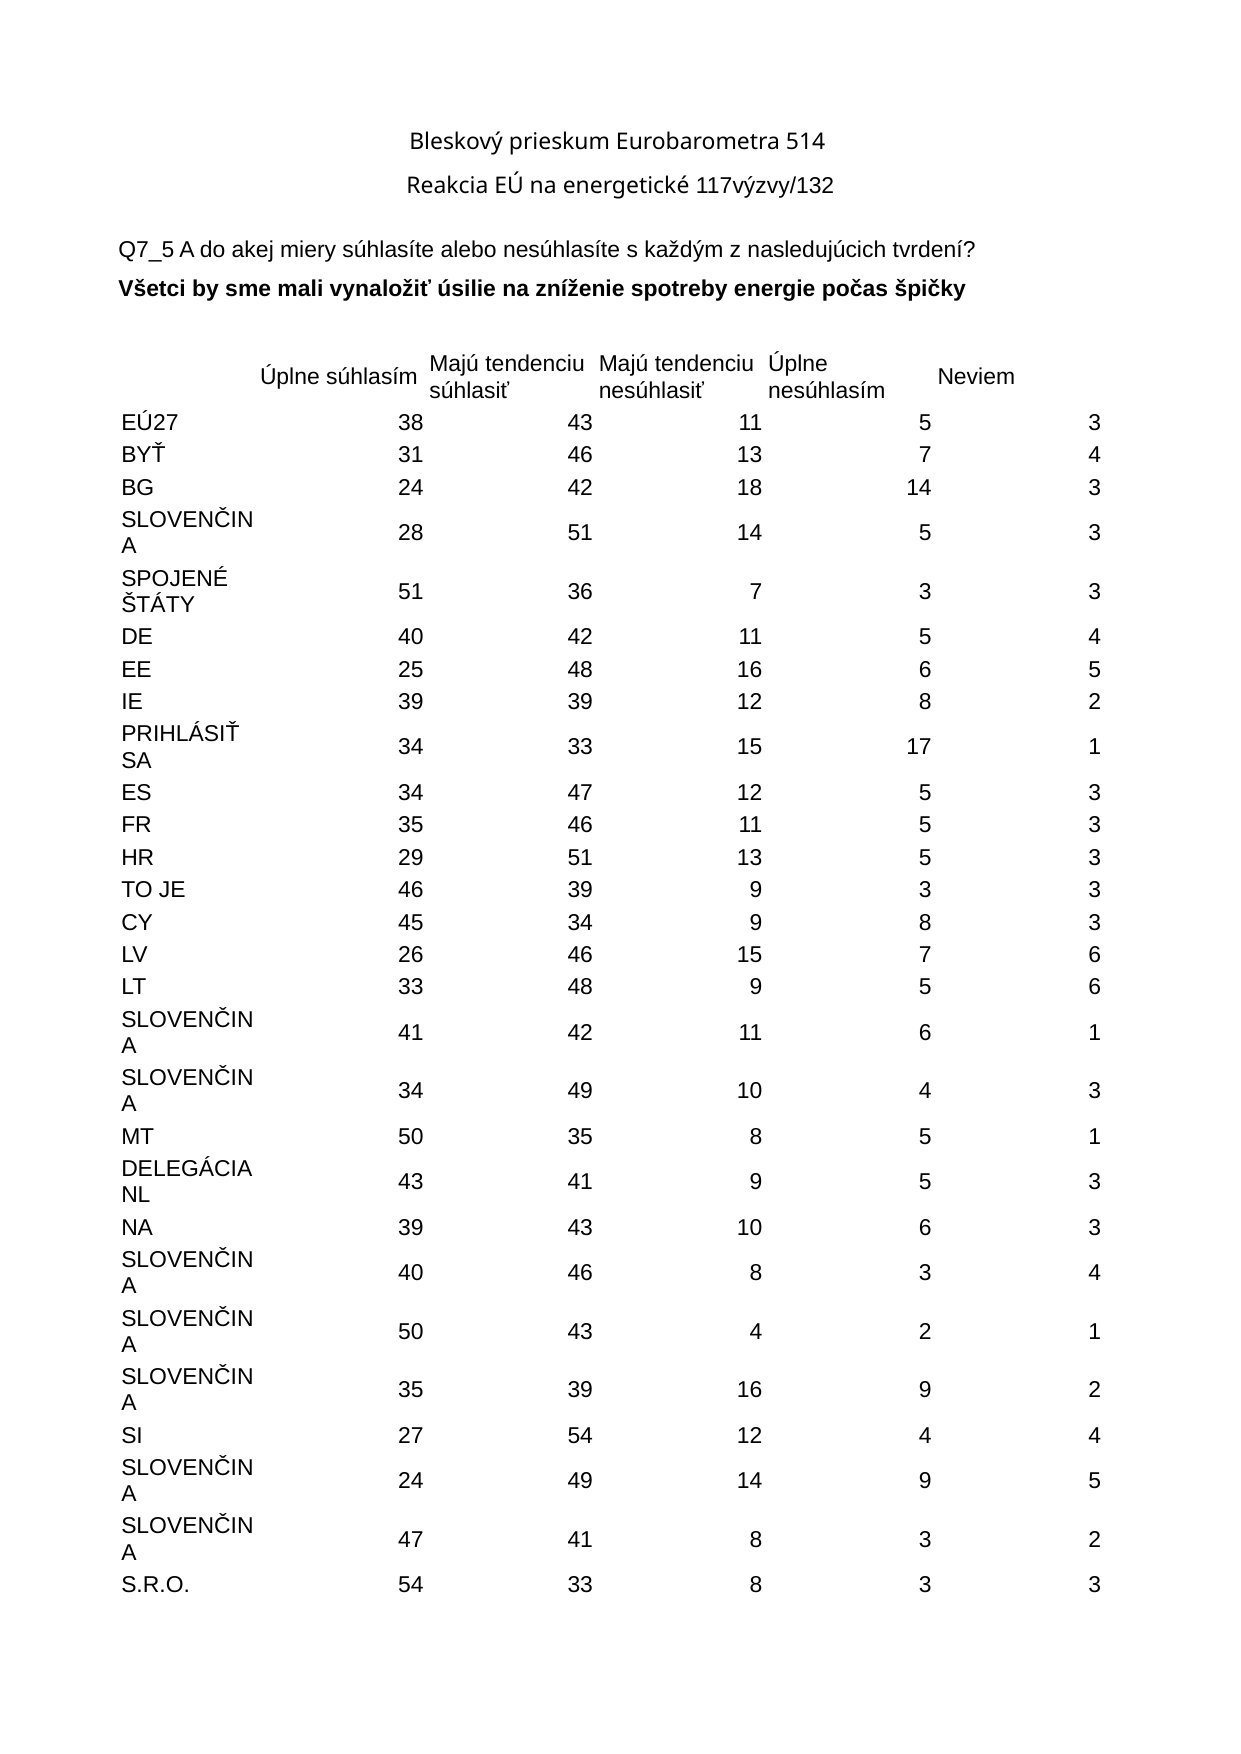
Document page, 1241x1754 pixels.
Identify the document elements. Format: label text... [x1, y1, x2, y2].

table_cell 46 [426, 438, 596, 471]
table_header Majú tendenciu nesúhlasiť [596, 347, 765, 406]
table_cell S.R.O. [118, 1568, 257, 1601]
table_cell 27 [257, 1419, 426, 1451]
table_cell 35 [257, 1360, 426, 1419]
table_cell 5 [765, 406, 934, 438]
table_cell SLOVENČINA [118, 1003, 257, 1061]
table_cell 3 [934, 841, 1104, 873]
table_cell 5 [765, 841, 934, 873]
table_cell 16 [596, 653, 765, 685]
table_cell FR [118, 808, 257, 841]
table_cell 8 [596, 1568, 765, 1601]
table_cell 8 [596, 1120, 765, 1152]
table_cell 8 [596, 1510, 765, 1568]
table_cell 5 [765, 620, 934, 652]
table_cell 4 [596, 1302, 765, 1360]
table_cell [426, 1601, 596, 1633]
table_cell 9 [765, 1451, 934, 1509]
table_cell 12 [596, 1419, 765, 1451]
table_cell 3 [934, 776, 1104, 808]
table_header Úplne nesúhlasím [765, 347, 934, 406]
table_cell 11 [596, 406, 765, 438]
table_cell 34 [426, 905, 596, 938]
table_cell 2 [934, 685, 1104, 717]
table_cell 4 [934, 1419, 1104, 1451]
table_cell SLOVENČINA [118, 503, 257, 562]
table_cell BG [118, 471, 257, 503]
table_cell 6 [765, 1003, 934, 1061]
table_cell 51 [257, 562, 426, 620]
table_cell 6 [765, 653, 934, 685]
table_cell 3 [765, 873, 934, 905]
table_cell 34 [257, 1061, 426, 1120]
table_cell 46 [426, 808, 596, 841]
table_cell 43 [426, 1211, 596, 1243]
table_cell 39 [426, 873, 596, 905]
table_cell 3 [765, 1510, 934, 1568]
table_cell 41 [257, 1003, 426, 1061]
table_cell SLOVENČINA [118, 1360, 257, 1419]
table_cell 29 [257, 841, 426, 873]
table_cell BYŤ [118, 438, 257, 471]
table_cell LT [118, 970, 257, 1003]
table_cell 11 [596, 808, 765, 841]
table_cell 10 [596, 1211, 765, 1243]
table_cell 46 [426, 938, 596, 970]
table_cell 2 [934, 1360, 1104, 1419]
table_cell 9 [596, 970, 765, 1003]
table_cell 3 [934, 1152, 1104, 1211]
table_cell 43 [426, 1302, 596, 1360]
text Všetci by sme mali vynaložiť úsilie na zníženie spotreby energie počas špičky [118, 275, 1122, 302]
table_header Úplne súhlasím [257, 347, 426, 406]
table_cell 7 [765, 938, 934, 970]
table_cell 8 [765, 685, 934, 717]
table_cell 12 [596, 685, 765, 717]
table_cell 18 [596, 471, 765, 503]
table_cell 26 [257, 938, 426, 970]
table_cell LV [118, 938, 257, 970]
table_cell 25 [257, 653, 426, 685]
table_cell SLOVENČINA [118, 1451, 257, 1509]
table_cell 5 [934, 1451, 1104, 1509]
table_cell 5 [765, 1120, 934, 1152]
table_cell DE [118, 620, 257, 652]
table_cell 4 [934, 1243, 1104, 1302]
table_cell 3 [765, 1243, 934, 1302]
table_cell 49 [426, 1451, 596, 1509]
table_cell SLOVENČINA [118, 1061, 257, 1120]
table_cell 39 [426, 1360, 596, 1419]
table_cell 48 [426, 970, 596, 1003]
table_cell SI [118, 1419, 257, 1451]
table_cell 24 [257, 471, 426, 503]
table_cell 42 [426, 620, 596, 652]
table_cell 8 [596, 1243, 765, 1302]
table_cell 33 [426, 717, 596, 776]
table_cell 24 [257, 1451, 426, 1509]
table_cell 4 [934, 438, 1104, 471]
table_cell 14 [596, 503, 765, 562]
table_cell 15 [596, 717, 765, 776]
table_cell SLOVENČINA [118, 1510, 257, 1568]
table_header [118, 347, 257, 406]
table_cell NA [118, 1211, 257, 1243]
table_cell [257, 1601, 426, 1633]
table_cell 4 [765, 1419, 934, 1451]
table_cell 48 [426, 653, 596, 685]
table_cell 5 [765, 1152, 934, 1211]
table_cell 51 [426, 503, 596, 562]
table_cell 39 [257, 1211, 426, 1243]
table_cell 3 [934, 873, 1104, 905]
table_cell 5 [765, 776, 934, 808]
table_cell 46 [257, 873, 426, 905]
table_cell 11 [596, 620, 765, 652]
table_cell 4 [934, 620, 1104, 652]
table_cell 43 [257, 1152, 426, 1211]
table_cell 50 [257, 1120, 426, 1152]
table_header Majú tendenciu súhlasiť [426, 347, 596, 406]
table_cell 6 [934, 938, 1104, 970]
table_header Neviem [934, 347, 1104, 406]
table_cell PRIHLÁSIŤ SA [118, 717, 257, 776]
table_cell 54 [426, 1419, 596, 1451]
table_cell 1 [934, 1120, 1104, 1152]
table_cell 41 [426, 1152, 596, 1211]
table_cell 12 [596, 776, 765, 808]
table_cell 3 [765, 1568, 934, 1601]
table_cell 51 [426, 841, 596, 873]
table_cell 3 [934, 905, 1104, 938]
table_cell CY [118, 905, 257, 938]
table_cell 7 [765, 438, 934, 471]
table_cell 31 [257, 438, 426, 471]
table_cell 45 [257, 905, 426, 938]
table_cell 9 [596, 1152, 765, 1211]
table_cell 5 [765, 503, 934, 562]
table_cell 35 [426, 1120, 596, 1152]
table_cell 3 [934, 808, 1104, 841]
table_cell 6 [765, 1211, 934, 1243]
table_cell [765, 1601, 934, 1633]
table_cell SLOVENČINA [118, 1302, 257, 1360]
table_cell 3 [934, 1061, 1104, 1120]
table_cell 3 [934, 503, 1104, 562]
table_cell MT [118, 1120, 257, 1152]
table_cell 3 [934, 1568, 1104, 1601]
table_cell 6 [934, 970, 1104, 1003]
table_cell DELEGÁCIA NL [118, 1152, 257, 1211]
table_cell 41 [426, 1510, 596, 1568]
table_cell 42 [426, 471, 596, 503]
table_cell TO JE [118, 873, 257, 905]
table_cell 43 [426, 406, 596, 438]
table_cell 2 [934, 1510, 1104, 1568]
table_cell 3 [934, 406, 1104, 438]
table_cell 47 [257, 1510, 426, 1568]
table_cell 35 [257, 808, 426, 841]
table_cell 16 [596, 1360, 765, 1419]
table_cell 7 [596, 562, 765, 620]
table_cell 3 [765, 562, 934, 620]
table_cell 17 [765, 717, 934, 776]
table_cell 33 [257, 970, 426, 1003]
table_cell 33 [426, 1568, 596, 1601]
table_cell 11 [596, 1003, 765, 1061]
table_cell 36 [426, 562, 596, 620]
table_cell 46 [426, 1243, 596, 1302]
table_cell 38 [257, 406, 426, 438]
table_cell 13 [596, 841, 765, 873]
table_cell 39 [257, 685, 426, 717]
table_cell 1 [934, 717, 1104, 776]
table_cell 34 [257, 717, 426, 776]
table_cell 13 [596, 438, 765, 471]
table_cell EÚ27 [118, 406, 257, 438]
table_cell 28 [257, 503, 426, 562]
table_cell 40 [257, 620, 426, 652]
table_cell 9 [765, 1360, 934, 1419]
table_cell 54 [257, 1568, 426, 1601]
table_cell 9 [596, 905, 765, 938]
table_cell 40 [257, 1243, 426, 1302]
table_cell 49 [426, 1061, 596, 1120]
table_cell 3 [934, 562, 1104, 620]
table_cell 1 [934, 1302, 1104, 1360]
table_cell 5 [765, 970, 934, 1003]
table_cell 8 [765, 905, 934, 938]
table_cell 14 [765, 471, 934, 503]
table_cell 5 [765, 808, 934, 841]
table_cell 42 [426, 1003, 596, 1061]
table_cell EE [118, 653, 257, 685]
table_cell SLOVENČINA [118, 1243, 257, 1302]
table_cell 1 [934, 1003, 1104, 1061]
table_cell 50 [257, 1302, 426, 1360]
table_cell SPOJENÉ ŠTÁTY [118, 562, 257, 620]
table_cell 47 [426, 776, 596, 808]
table_cell [118, 1601, 257, 1633]
table_cell IE [118, 685, 257, 717]
table_cell [596, 1601, 765, 1633]
table_cell 3 [934, 1211, 1104, 1243]
table_cell 39 [426, 685, 596, 717]
table_cell 5 [934, 653, 1104, 685]
table_cell 34 [257, 776, 426, 808]
table_cell 15 [596, 938, 765, 970]
table_cell ES [118, 776, 257, 808]
table_cell 3 [934, 471, 1104, 503]
table_cell 4 [765, 1061, 934, 1120]
table_cell 10 [596, 1061, 765, 1120]
table_cell 2 [765, 1302, 934, 1360]
text Q7_5 A do akej miery súhlasíte alebo nesúhlasíte s každým z nasledujúcich tvrdení? [118, 236, 1122, 262]
table_cell [934, 1601, 1104, 1633]
table_cell HR [118, 841, 257, 873]
table_cell 9 [596, 873, 765, 905]
table_cell 14 [596, 1451, 765, 1509]
